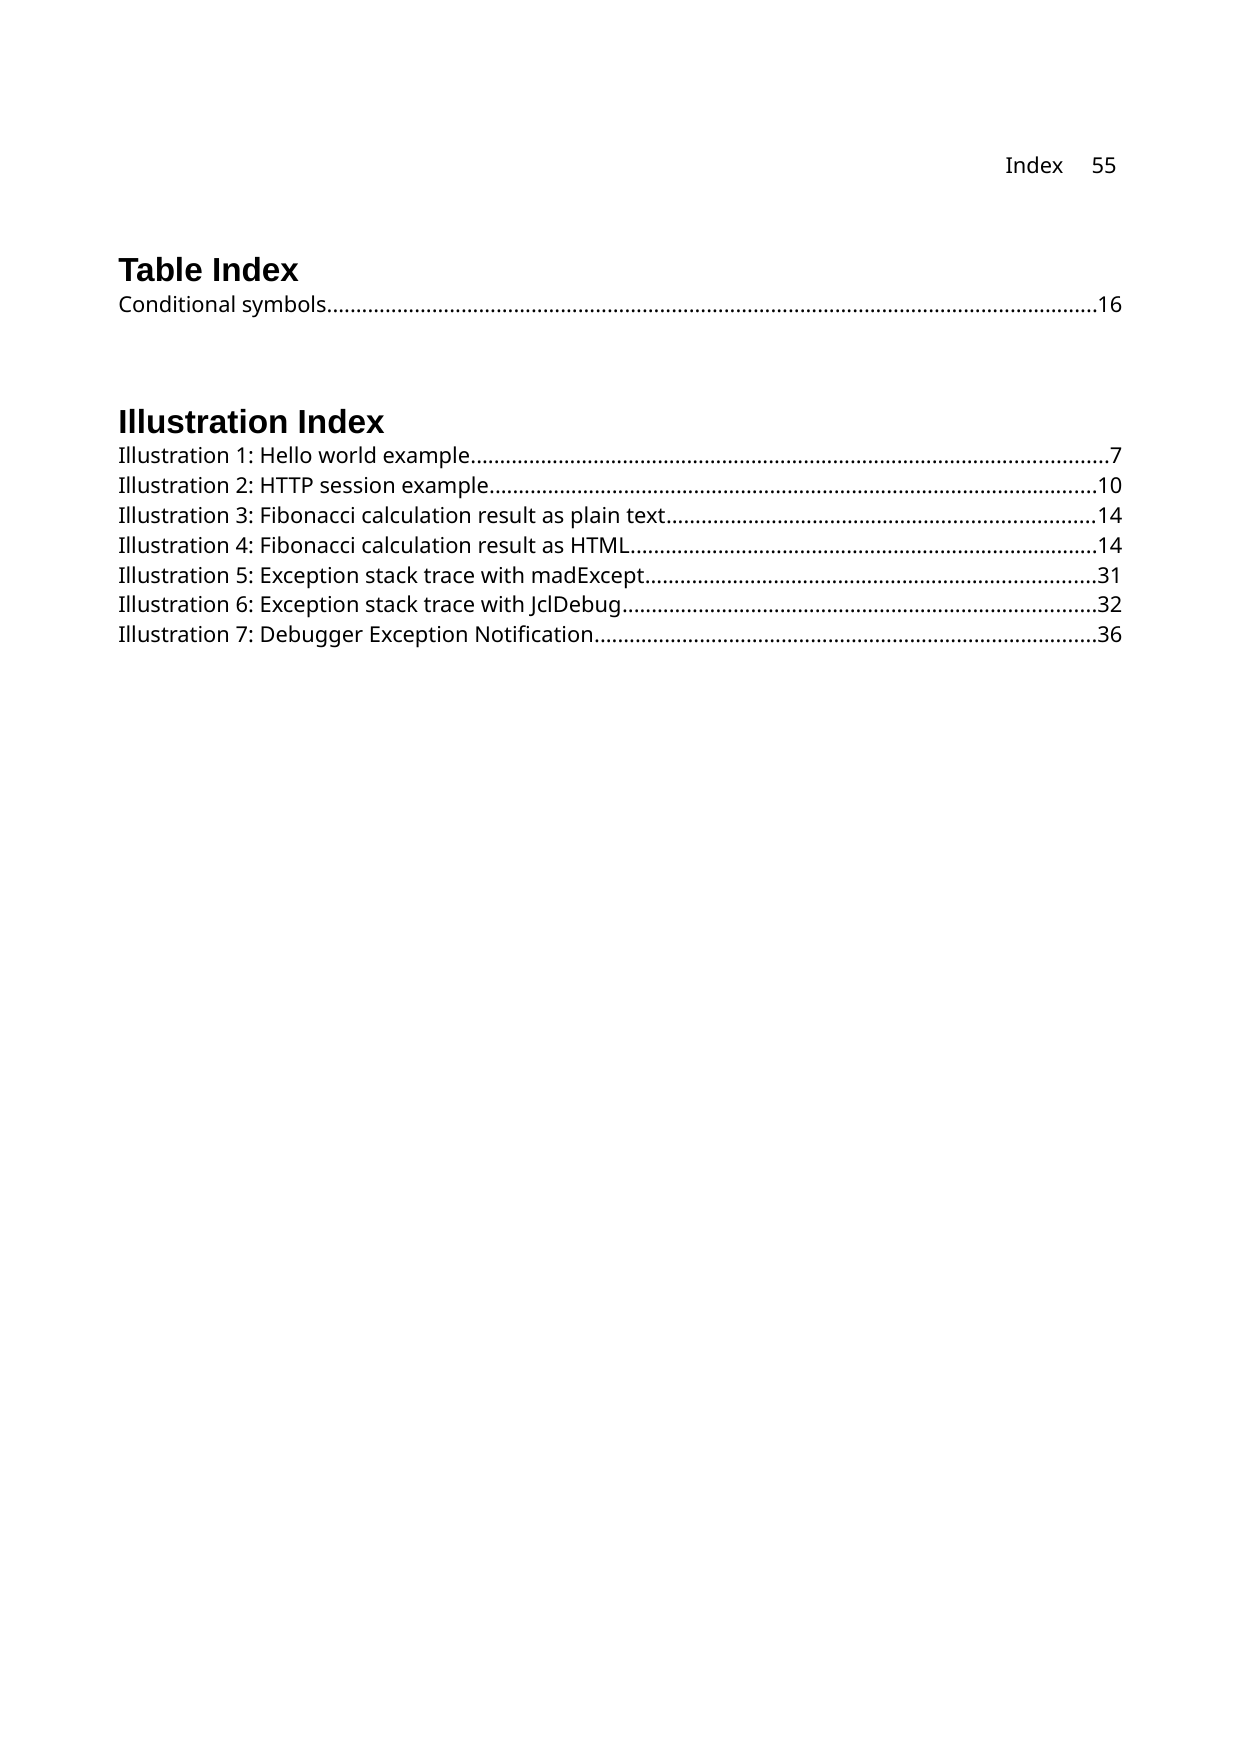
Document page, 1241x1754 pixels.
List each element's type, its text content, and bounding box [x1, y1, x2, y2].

subtitle Illustration Index [118, 403, 1122, 441]
subtitle Table Index [118, 252, 1122, 289]
text Illustration 7: Debugger Exception Notification 36 [118, 619, 1122, 649]
text Illustration 1: Hello world example 7 [118, 441, 1122, 470]
text Illustration 3: Fibonacci calculation result as plain text 14 [118, 500, 1122, 530]
text Illustration 2: HTTP session example 10 [118, 470, 1122, 500]
text Illustration 4: Fibonacci calculation result as HTML 14 [118, 530, 1122, 560]
text Conditional symbols 16 [118, 289, 1122, 319]
text Illustration 6: Exception stack trace with JclDebug 32 [118, 589, 1122, 619]
text Illustration 5: Exception stack trace with madExcept 31 [118, 560, 1122, 589]
